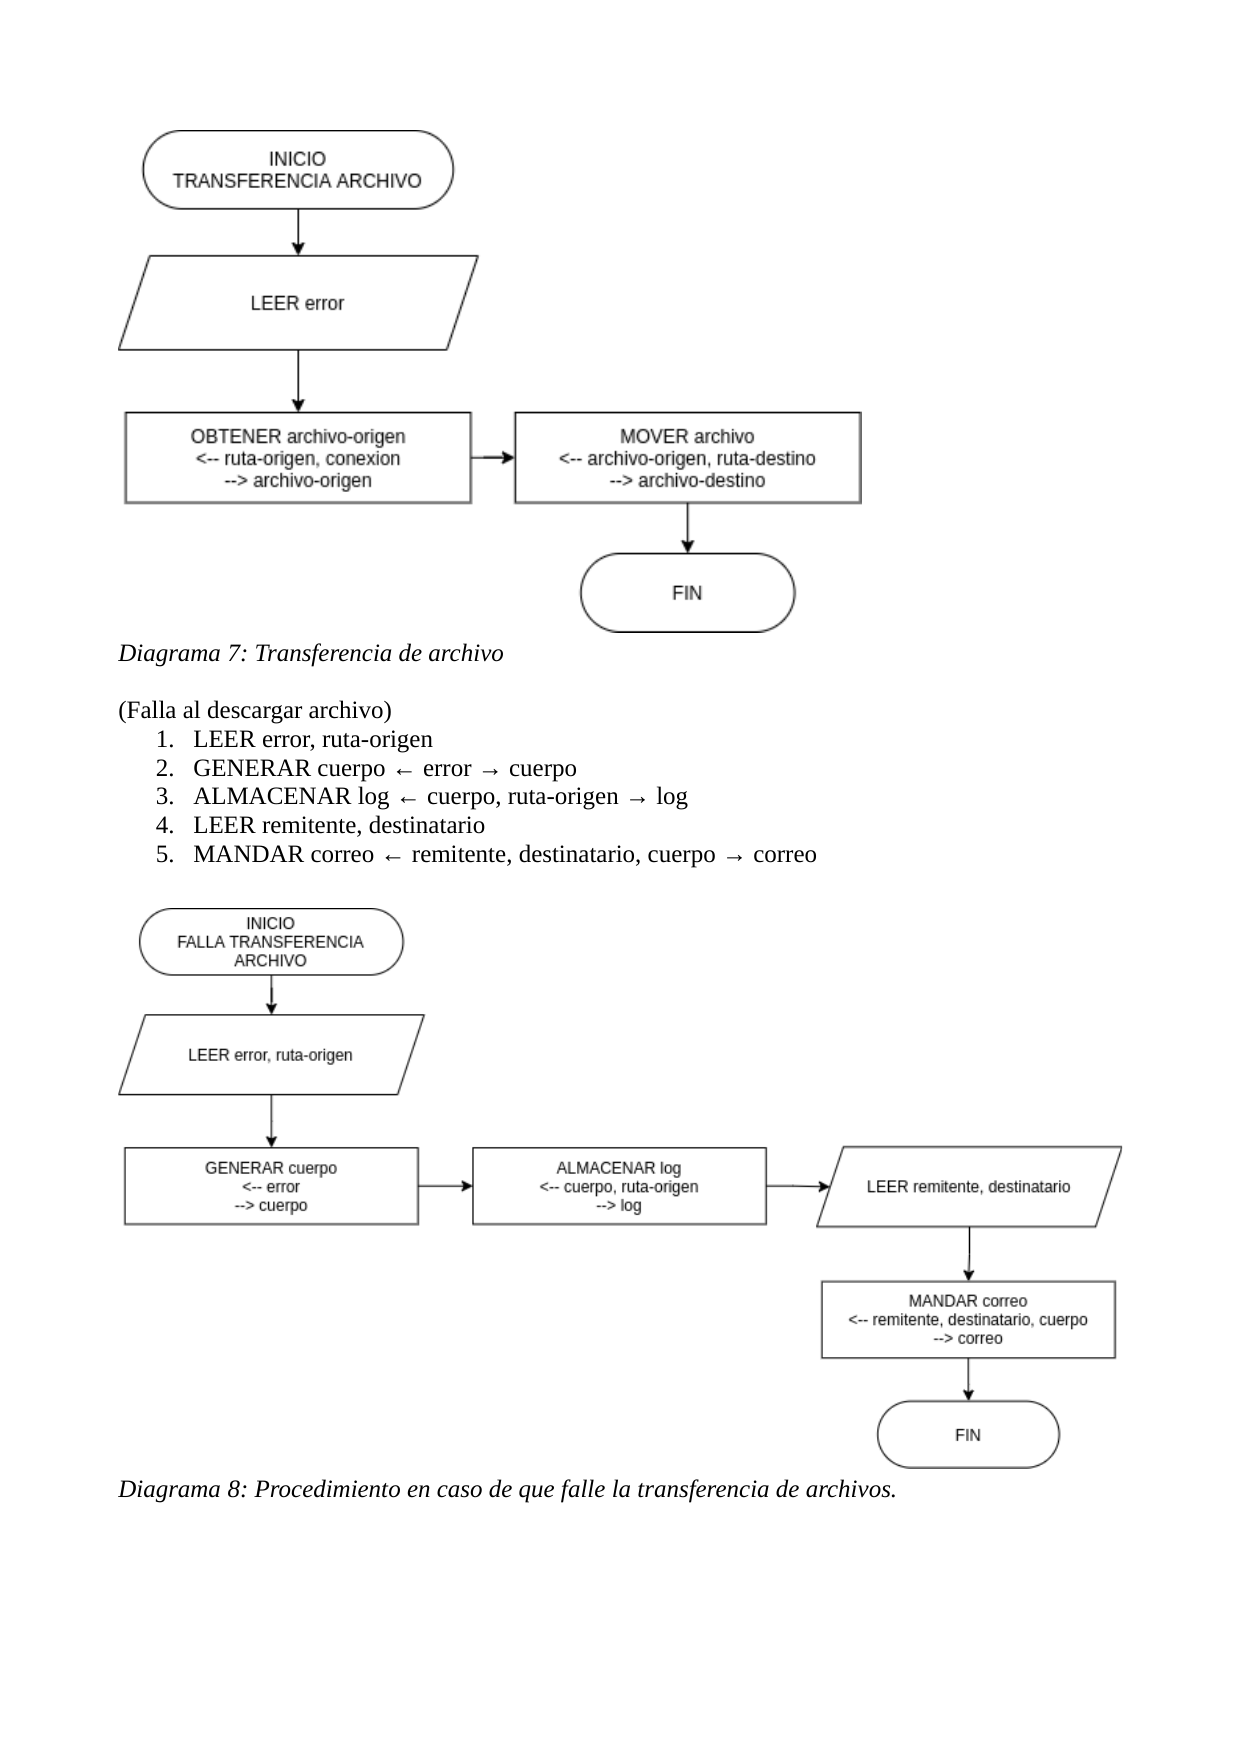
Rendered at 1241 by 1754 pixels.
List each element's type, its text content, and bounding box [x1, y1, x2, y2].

text Diagrama 7: Transferencia de archivo [118, 633, 862, 666]
list MANDAR correo ← remitente, destinatario, cuerpo → correo [156, 839, 1122, 868]
list ALMACENAR log ← cuerpo, ruta-origen → log [156, 781, 1122, 810]
text (Falla al descargar archivo) [118, 695, 1122, 724]
list LEER remitente, destinatario [156, 810, 1122, 839]
picture [118, 130, 862, 633]
picture [118, 908, 1123, 1469]
text Diagrama 8: Procedimiento en caso de que falle la transferencia de archivos. [118, 1469, 1122, 1503]
list GENERAR cuerpo ← error → cuerpo [156, 753, 1122, 781]
list LEER error, ruta-origen [156, 724, 1122, 753]
